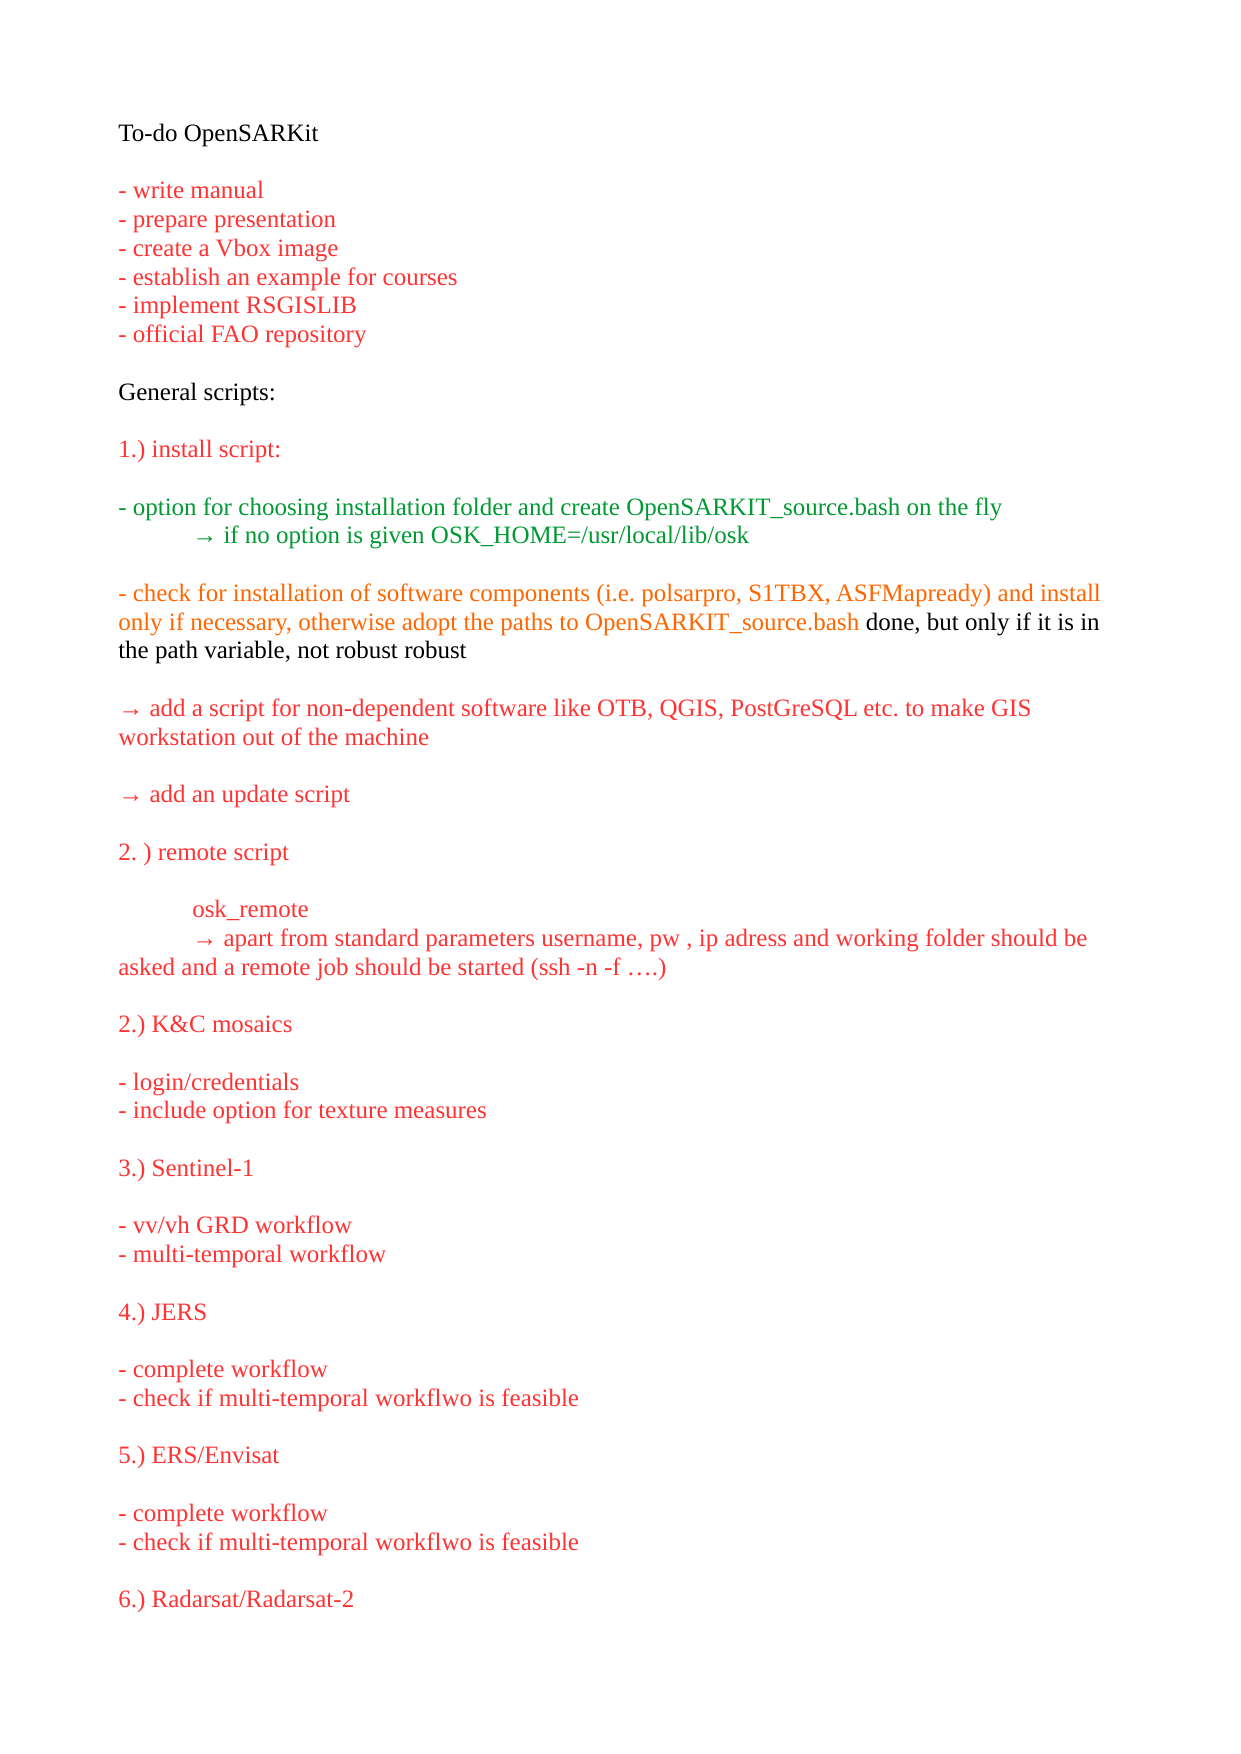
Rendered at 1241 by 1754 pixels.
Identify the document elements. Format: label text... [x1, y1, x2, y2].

text - check for installation of software components (i.e. polsarpro, S1TBX, ASFMapready) and install only if necessary, otherwise adopt the paths to OpenSARKIT_source.bash done, but only if it is in the path variable, not robust robust [118, 578, 1122, 664]
text - vv/vh GRD workflow [118, 1211, 1122, 1239]
text - prepare presentation [118, 204, 1122, 233]
text - create a Vbox image [118, 233, 1122, 262]
text - complete workflow [118, 1498, 1122, 1527]
text - write manual [118, 176, 1122, 204]
text 2. ) remote script [118, 837, 1122, 866]
text General scripts: [118, 377, 1122, 406]
text 4.) JERS [118, 1297, 1122, 1326]
text 5.) ERS/Envisat [118, 1441, 1122, 1469]
text → add a script for non-dependent software like OTB, QGIS, PostGreSQL etc. to make GIS workstation out of the machine [118, 693, 1122, 751]
text - multi-temporal workflow [118, 1239, 1122, 1268]
text → apart from standard parameters username, pw , ip adress and working folder should be asked and a remote job should be started (ssh -n -f ….) [118, 923, 1122, 981]
text - check if multi-temporal workflwo is feasible [118, 1383, 1122, 1412]
text - official FAO repository [118, 319, 1122, 348]
text To-do OpenSARKit [118, 118, 1122, 147]
text - complete workflow [118, 1354, 1122, 1383]
text - establish an example for courses [118, 262, 1122, 291]
text - option for choosing installation folder and create OpenSARKIT_source.bash on the fly [118, 492, 1122, 521]
text - include option for texture measures [118, 1096, 1122, 1124]
text → add an update script [118, 779, 1122, 808]
text 6.) Radarsat/Radarsat-2 [118, 1584, 1122, 1613]
text 2.) K&C mosaics [118, 1009, 1122, 1038]
text → if no option is given OSK_HOME=/usr/local/lib/osk [118, 521, 1122, 549]
text - check if multi-temporal workflwo is feasible [118, 1527, 1122, 1556]
text 3.) Sentinel-1 [118, 1153, 1122, 1182]
text - implement RSGISLIB [118, 291, 1122, 319]
text osk_remote [118, 894, 1122, 923]
text 1.) install script: [118, 434, 1122, 463]
text - login/credentials [118, 1067, 1122, 1096]
